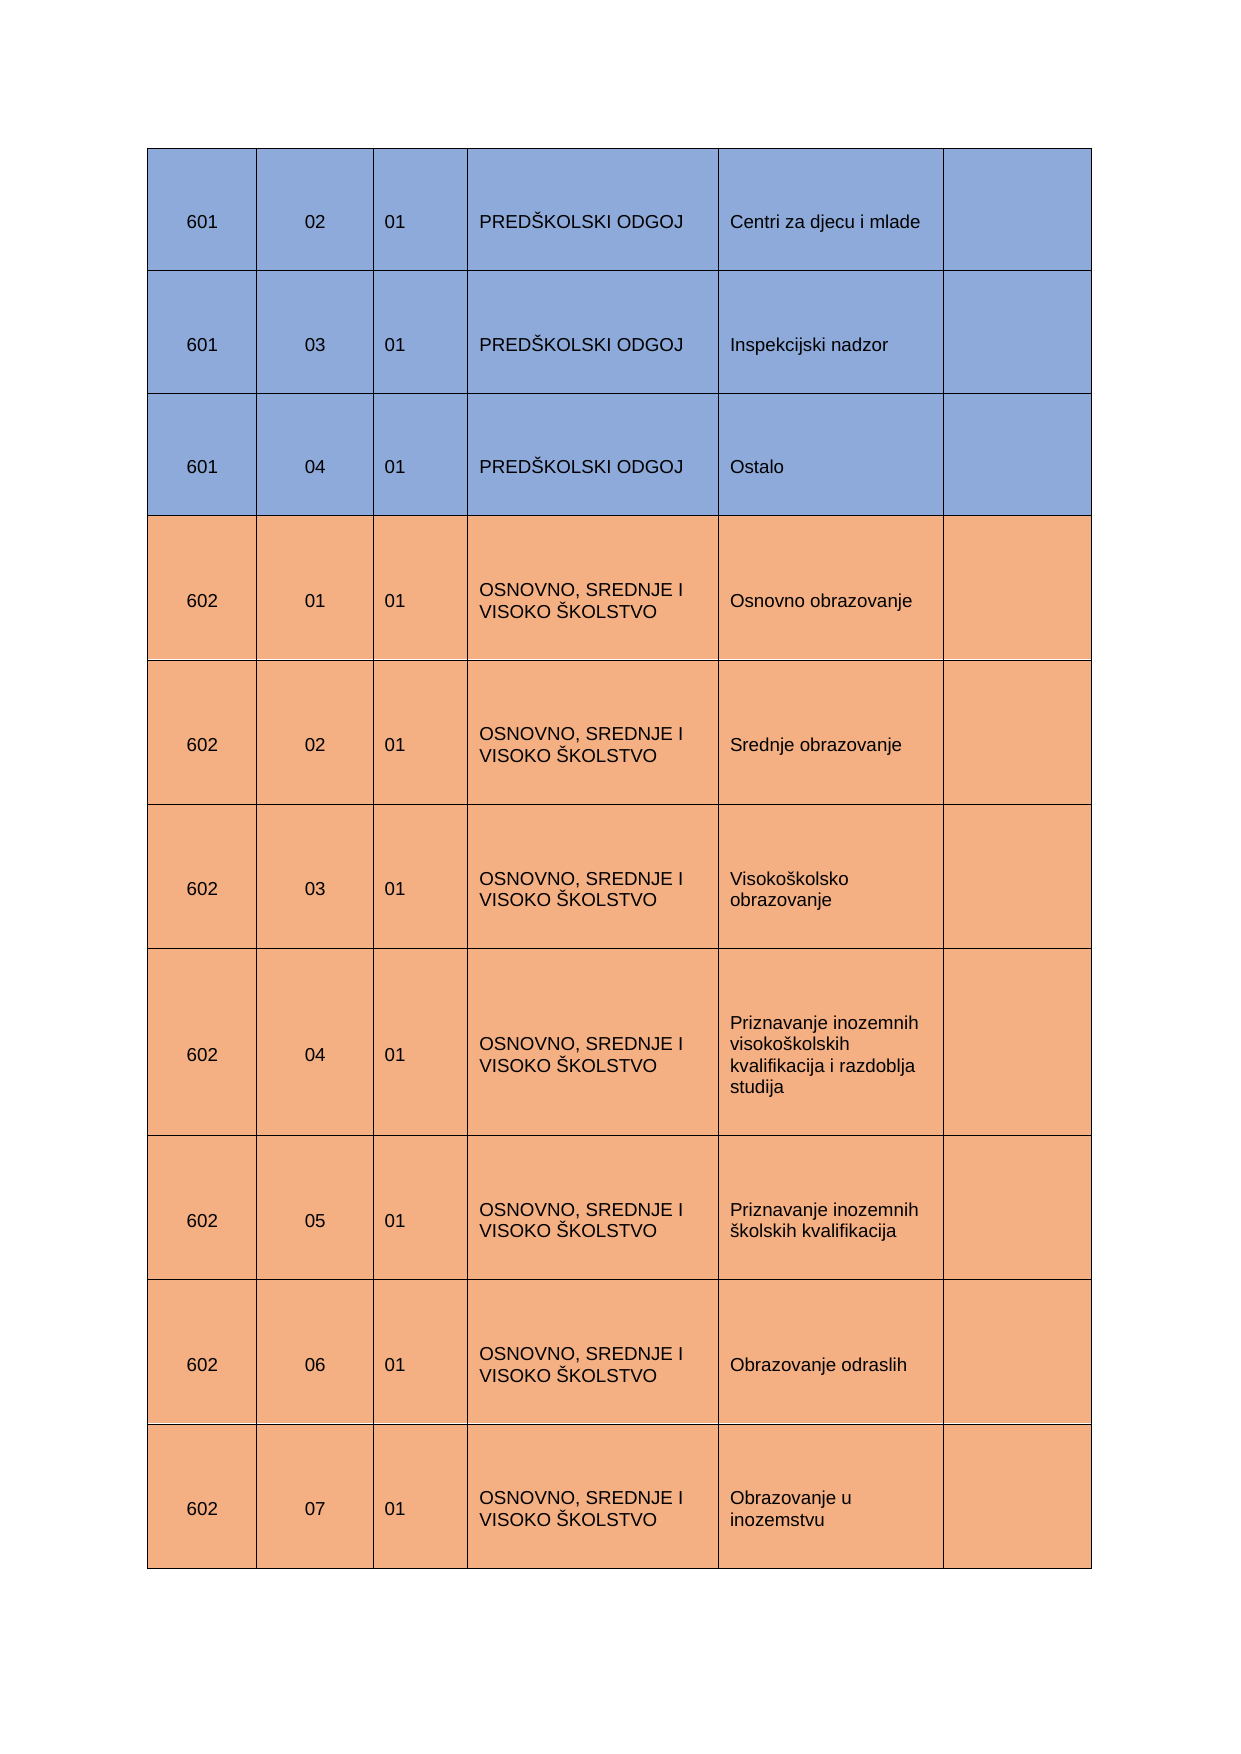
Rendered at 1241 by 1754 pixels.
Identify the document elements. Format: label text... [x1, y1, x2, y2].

table_cell Obrazovanje odraslih [719, 1280, 943, 1423]
table_cell 07 [257, 1425, 373, 1568]
table_cell 01 [374, 661, 467, 804]
table_cell OSNOVNO, SREDNJE I VISOKO ŠKOLSTVO [468, 1136, 718, 1279]
table_cell 01 [374, 1425, 467, 1568]
table_cell OSNOVNO, SREDNJE I VISOKO ŠKOLSTVO [468, 949, 718, 1135]
table_cell 602 [148, 805, 256, 948]
table_cell [944, 271, 1091, 393]
table_cell [944, 394, 1091, 515]
table_cell 602 [148, 949, 256, 1135]
table_cell Priznavanje inozemnih školskih kvalifikacija [719, 1136, 943, 1279]
table_cell PREDŠKOLSKI ODGOJ [468, 271, 718, 393]
table_cell [944, 516, 1091, 659]
table_cell 01 [374, 271, 467, 393]
table_cell Osnovno obrazovanje [719, 516, 943, 659]
table_cell Visokoškolsko obrazovanje [719, 805, 943, 948]
table_cell 01 [374, 1280, 467, 1423]
table_cell OSNOVNO, SREDNJE I VISOKO ŠKOLSTVO [468, 661, 718, 804]
table_cell [944, 1425, 1091, 1568]
table_cell 04 [257, 949, 373, 1135]
table_cell 602 [148, 516, 256, 659]
table_cell OSNOVNO, SREDNJE I VISOKO ŠKOLSTVO [468, 1280, 718, 1423]
table_cell 601 [148, 149, 256, 270]
table_cell OSNOVNO, SREDNJE I VISOKO ŠKOLSTVO [468, 516, 718, 659]
table_cell 02 [257, 149, 373, 270]
table_cell 01 [374, 949, 467, 1135]
table_cell [944, 661, 1091, 804]
table_cell 602 [148, 1425, 256, 1568]
table_cell 01 [374, 805, 467, 948]
table_cell 01 [257, 516, 373, 659]
table_cell Srednje obrazovanje [719, 661, 943, 804]
table_cell [944, 149, 1091, 270]
table_cell 01 [374, 1136, 467, 1279]
table_cell 02 [257, 661, 373, 804]
table_cell 601 [148, 394, 256, 515]
table_cell Inspekcijski nadzor [719, 271, 943, 393]
table_cell [944, 949, 1091, 1135]
table_cell 01 [374, 394, 467, 515]
table_cell OSNOVNO, SREDNJE I VISOKO ŠKOLSTVO [468, 1425, 718, 1568]
table_cell 602 [148, 1136, 256, 1279]
table_cell PREDŠKOLSKI ODGOJ [468, 149, 718, 270]
table_cell [944, 805, 1091, 948]
table_cell 03 [257, 271, 373, 393]
table_cell 05 [257, 1136, 373, 1279]
table_cell OSNOVNO, SREDNJE I VISOKO ŠKOLSTVO [468, 805, 718, 948]
table_cell PREDŠKOLSKI ODGOJ [468, 394, 718, 515]
table_cell 06 [257, 1280, 373, 1423]
table_cell 601 [148, 271, 256, 393]
table_cell Obrazovanje u inozemstvu [719, 1425, 943, 1568]
table_cell [944, 1136, 1091, 1279]
table_cell 01 [374, 516, 467, 659]
table_cell 04 [257, 394, 373, 515]
table_cell Centri za djecu i mlade [719, 149, 943, 270]
table_cell 03 [257, 805, 373, 948]
table_cell 602 [148, 661, 256, 804]
table_cell Ostalo [719, 394, 943, 515]
table_cell 01 [374, 149, 467, 270]
table_cell [944, 1280, 1091, 1423]
table_cell Priznavanje inozemnih visokoškolskih kvalifikacija i razdoblja studija [719, 949, 943, 1135]
table_cell 602 [148, 1280, 256, 1423]
